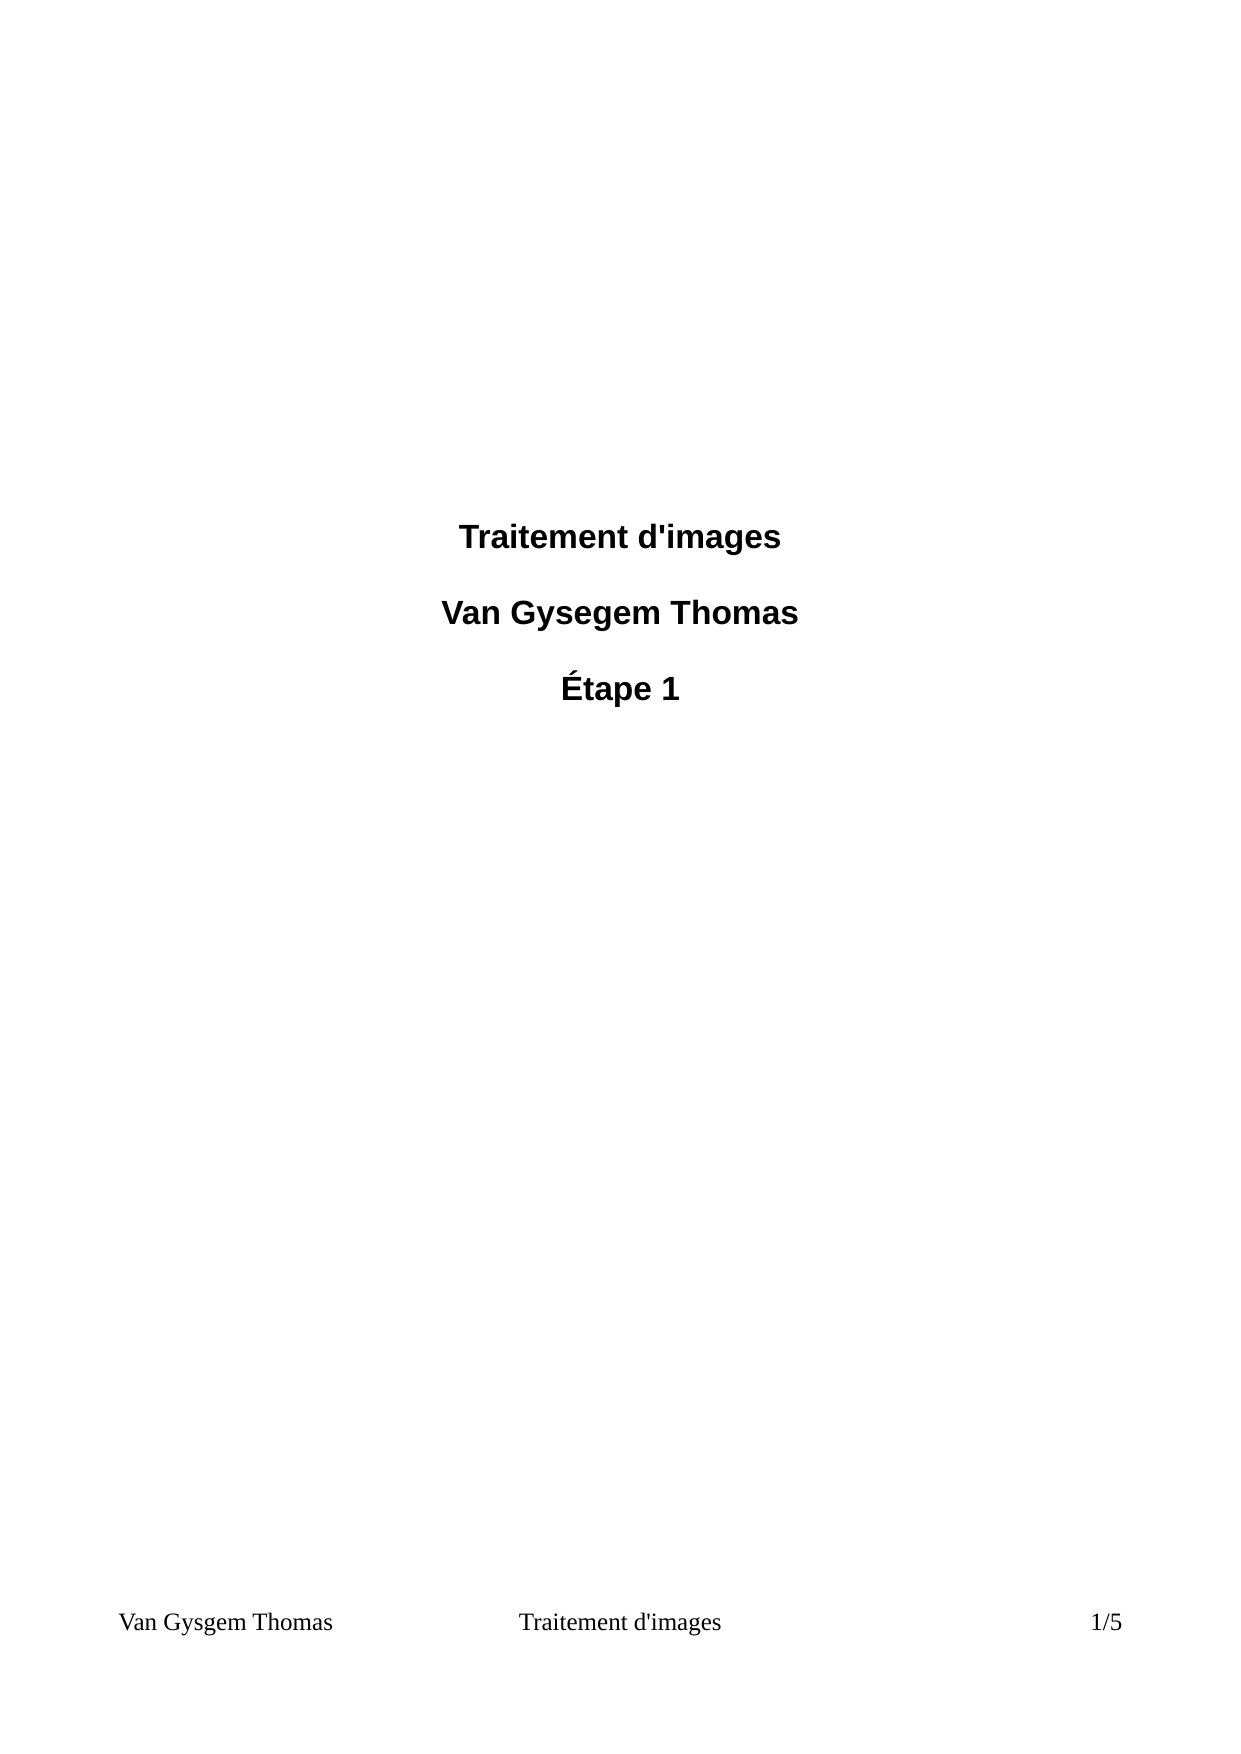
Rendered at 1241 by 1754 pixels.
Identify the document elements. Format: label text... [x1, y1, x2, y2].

subtitle Van Gysegem Thomas [118, 593, 1122, 632]
subtitle Traitement d'images [118, 517, 1122, 556]
subtitle Étape 1 [118, 669, 1122, 708]
